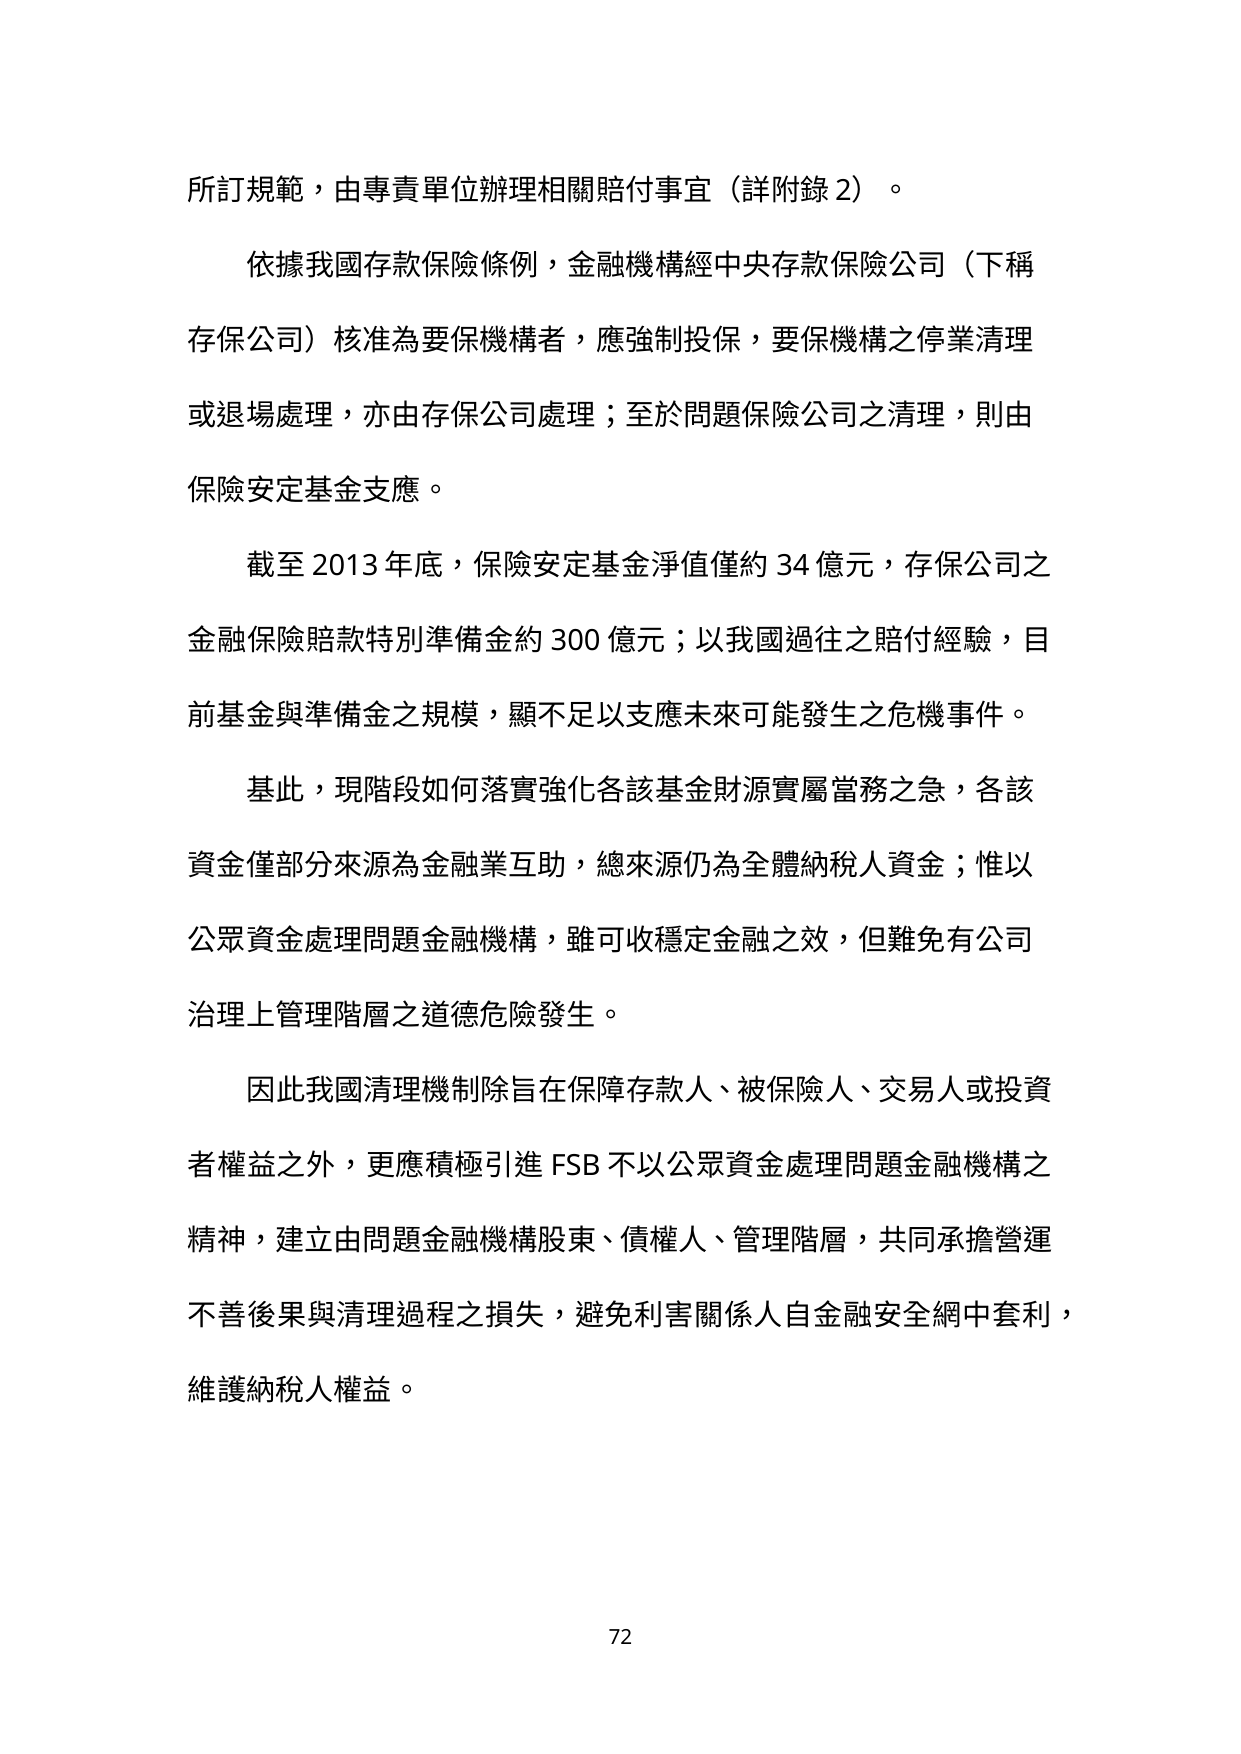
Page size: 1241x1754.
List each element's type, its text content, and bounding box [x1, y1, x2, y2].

text 依據我國存款保險條例，金融機構經中央存款保險公司（下稱存保公司）核准為要保機構者，應強制投保，要保機構之停業清理或退場處理，亦由存保公司處理；至於問題保險公司之清理，則由保險安定基金支應。 [187, 225, 1053, 525]
text 截至2013年底，保險安定基金淨值僅約34億元，存保公司之金融保險賠款特別準備金約300億元；以我國過往之賠付經驗，目前基金與準備金之規模，顯不足以支應未來可能發生之危機事件。 [187, 525, 1053, 750]
text 基此，現階段如何落實強化各該基金財源實屬當務之急，各該資金僅部分來源為金融業互助，總來源仍為全體納稅人資金；惟以公眾資金處理問題金融機構，雖可收穩定金融之效，但難免有公司治理上管理階層之道德危險發生。 [187, 750, 1053, 1050]
text 因此我國清理機制除旨在保障存款人、被保險人、交易人或投資者權益之外，更應積極引進FSB不以公眾資金處理問題金融機構之精神，建立由問題金融機構股東、債權人、管理階層，共同承擔營運不善後果與清理過程之損失，避免利害關係人自金融安全網中套利，維護納稅人權益。 [188, 1050, 1053, 1425]
text 所訂規範，由專責單位辦理相關賠付事宜（詳附錄2）。 [187, 150, 1053, 225]
